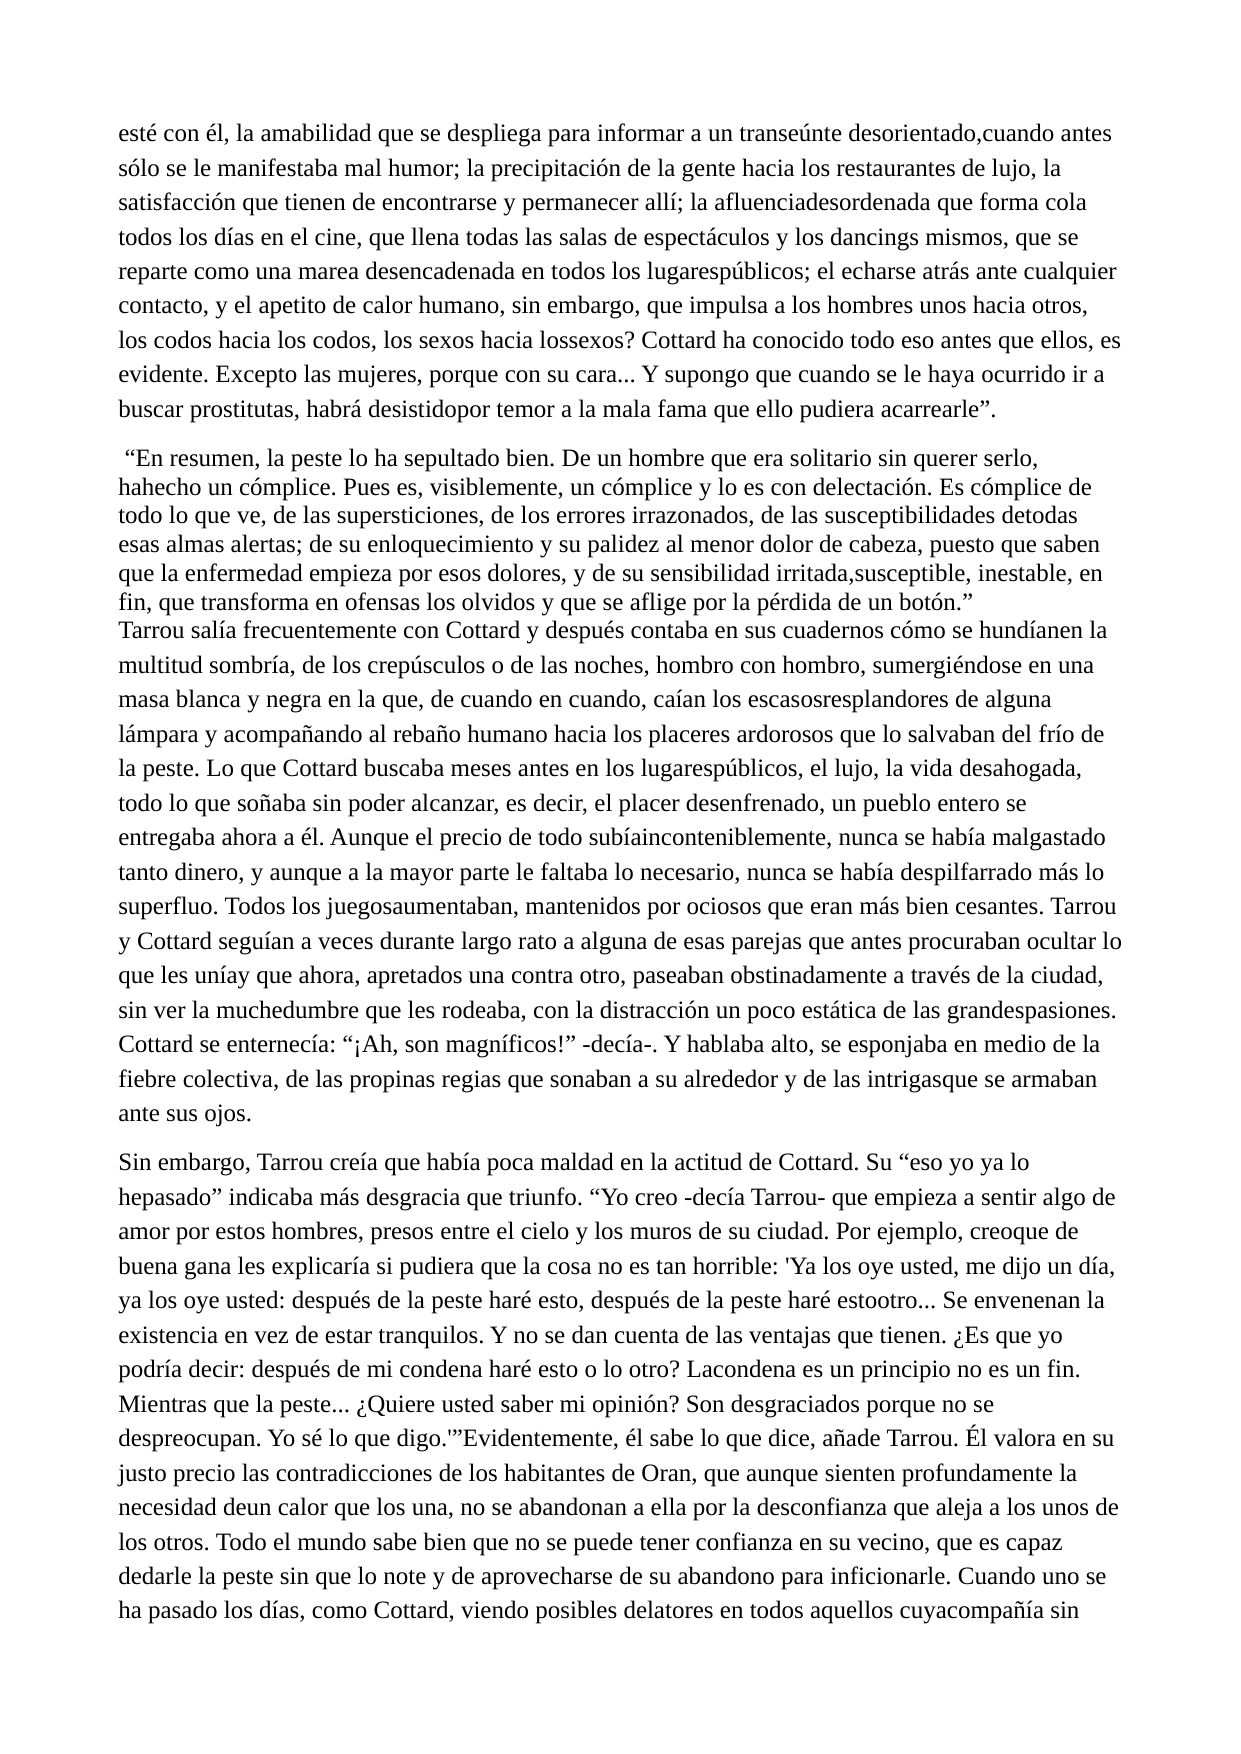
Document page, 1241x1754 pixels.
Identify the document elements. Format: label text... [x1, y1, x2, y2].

text “En resumen, la peste lo ha sepultado bien. De un hombre que era solitario sin querer serlo, hahecho un cómplice. Pues es, visiblemente, un cómplice y lo es con delectación. Es cómplice de todo lo que ve, de las supersticiones, de los errores irrazonados, de las susceptibilidades detodas esas almas alertas; de su enloquecimiento y su palidez al menor dolor de cabeza, puesto que saben que la enfermedad empieza por esos dolores, y de su sensibilidad irritada,susceptible, inestable, en fin, que transforma en ofensas los olvidos y que se aflige por la pérdida de un botón.” [118, 443, 1122, 616]
text esté con él, la amabilidad que se despliega para informar a un transeúnte desorientado,cuando antes sólo se le manifestaba mal humor; la precipitación de la gente hacia los restaurantes de lujo, la satisfacción que tienen de encontrarse y permanecer allí; la afluenciadesordenada que forma cola todos los días en el cine, que llena todas las salas de espectáculos y los dancings mismos, que se reparte como una marea desencadenada en todos los lugarespúblicos; el echarse atrás ante cualquier contacto, y el apetito de calor humano, sin embargo, que impulsa a los hombres unos hacia otros, los codos hacia los codos, los sexos hacia lossexos? Cottard ha conocido todo eso antes que ellos, es evidente. Excepto las mujeres, porque con su cara... Y supongo que cuando se le haya ocurrido ir a buscar prostitutas, habrá desistidopor temor a la mala fama que ello pudiera acarrearle”. [118, 118, 1122, 423]
text Sin embargo, Tarrou creía que había poca maldad en la actitud de Cottard. Su “eso yo ya lo hepasado” indicaba más desgracia que triunfo. “Yo creo -decía Tarrou- que empieza a sentir algo de amor por estos hombres, presos entre el cielo y los muros de su ciudad. Por ejemplo, creoque de buena gana les explicaría si pudiera que la cosa no es tan horrible: 'Ya los oye usted, me dijo un día, ya los oye usted: después de la peste haré esto, después de la peste haré estootro... Se envenenan la existencia en vez de estar tranquilos. Y no se dan cuenta de las ventajas que tienen. ¿Es que yo podría decir: después de mi condena haré esto o lo otro? Lacondena es un principio no es un fin. Mientras que la peste... ¿Quiere usted saber mi opinión? Son desgraciados porque no se despreocupan. Yo sé lo que digo.'”Evidentemente, él sabe lo que dice, añade Tarrou. Él valora en su justo precio las contradicciones de los habitantes de Oran, que aunque sienten profundamente la necesidad deun calor que los una, no se abandonan a ella por la desconfianza que aleja a los unos de los otros. Todo el mundo sabe bien que no se puede tener confianza en su vecino, que es capaz dedarle la peste sin que lo note y de aprovecharse de su abandono para inficionarle. Cuando uno se ha pasado los días, como Cottard, viendo posibles delatores en todos aquellos cuyacompañía sin [118, 1147, 1122, 1624]
text Tarrou salía frecuentemente con Cottard y después contaba en sus cuadernos cómo se hundíanen la multitud sombría, de los crepúsculos o de las noches, hombro con hombro, sumergiéndose en una masa blanca y negra en la que, de cuando en cuando, caían los escasosresplandores de alguna lámpara y acompañando al rebaño humano hacia los placeres ardorosos que lo salvaban del frío de la peste. Lo que Cottard buscaba meses antes en los lugarespúblicos, el lujo, la vida desahogada, todo lo que soñaba sin poder alcanzar, es decir, el placer desenfrenado, un pueblo entero se entregaba ahora a él. Aunque el precio de todo subíainconteniblemente, nunca se había malgastado tanto dinero, y aunque a la mayor parte le faltaba lo necesario, nunca se había despilfarrado más lo superfluo. Todos los juegosaumentaban, mantenidos por ociosos que eran más bien cesantes. Tarrou y Cottard seguían a veces durante largo rato a alguna de esas parejas que antes procuraban ocultar lo que les uníay que ahora, apretados una contra otro, paseaban obstinadamente a través de la ciudad, sin ver la muchedumbre que les rodeaba, con la distracción un poco estática de las grandespasiones. Cottard se enternecía: “¡Ah, son magníficos!” -decía-. Y hablaba alto, se esponjaba en medio de la fiebre colectiva, de las propinas regias que sonaban a su alrededor y de las intrigasque se armaban ante sus ojos. [118, 616, 1122, 1127]
